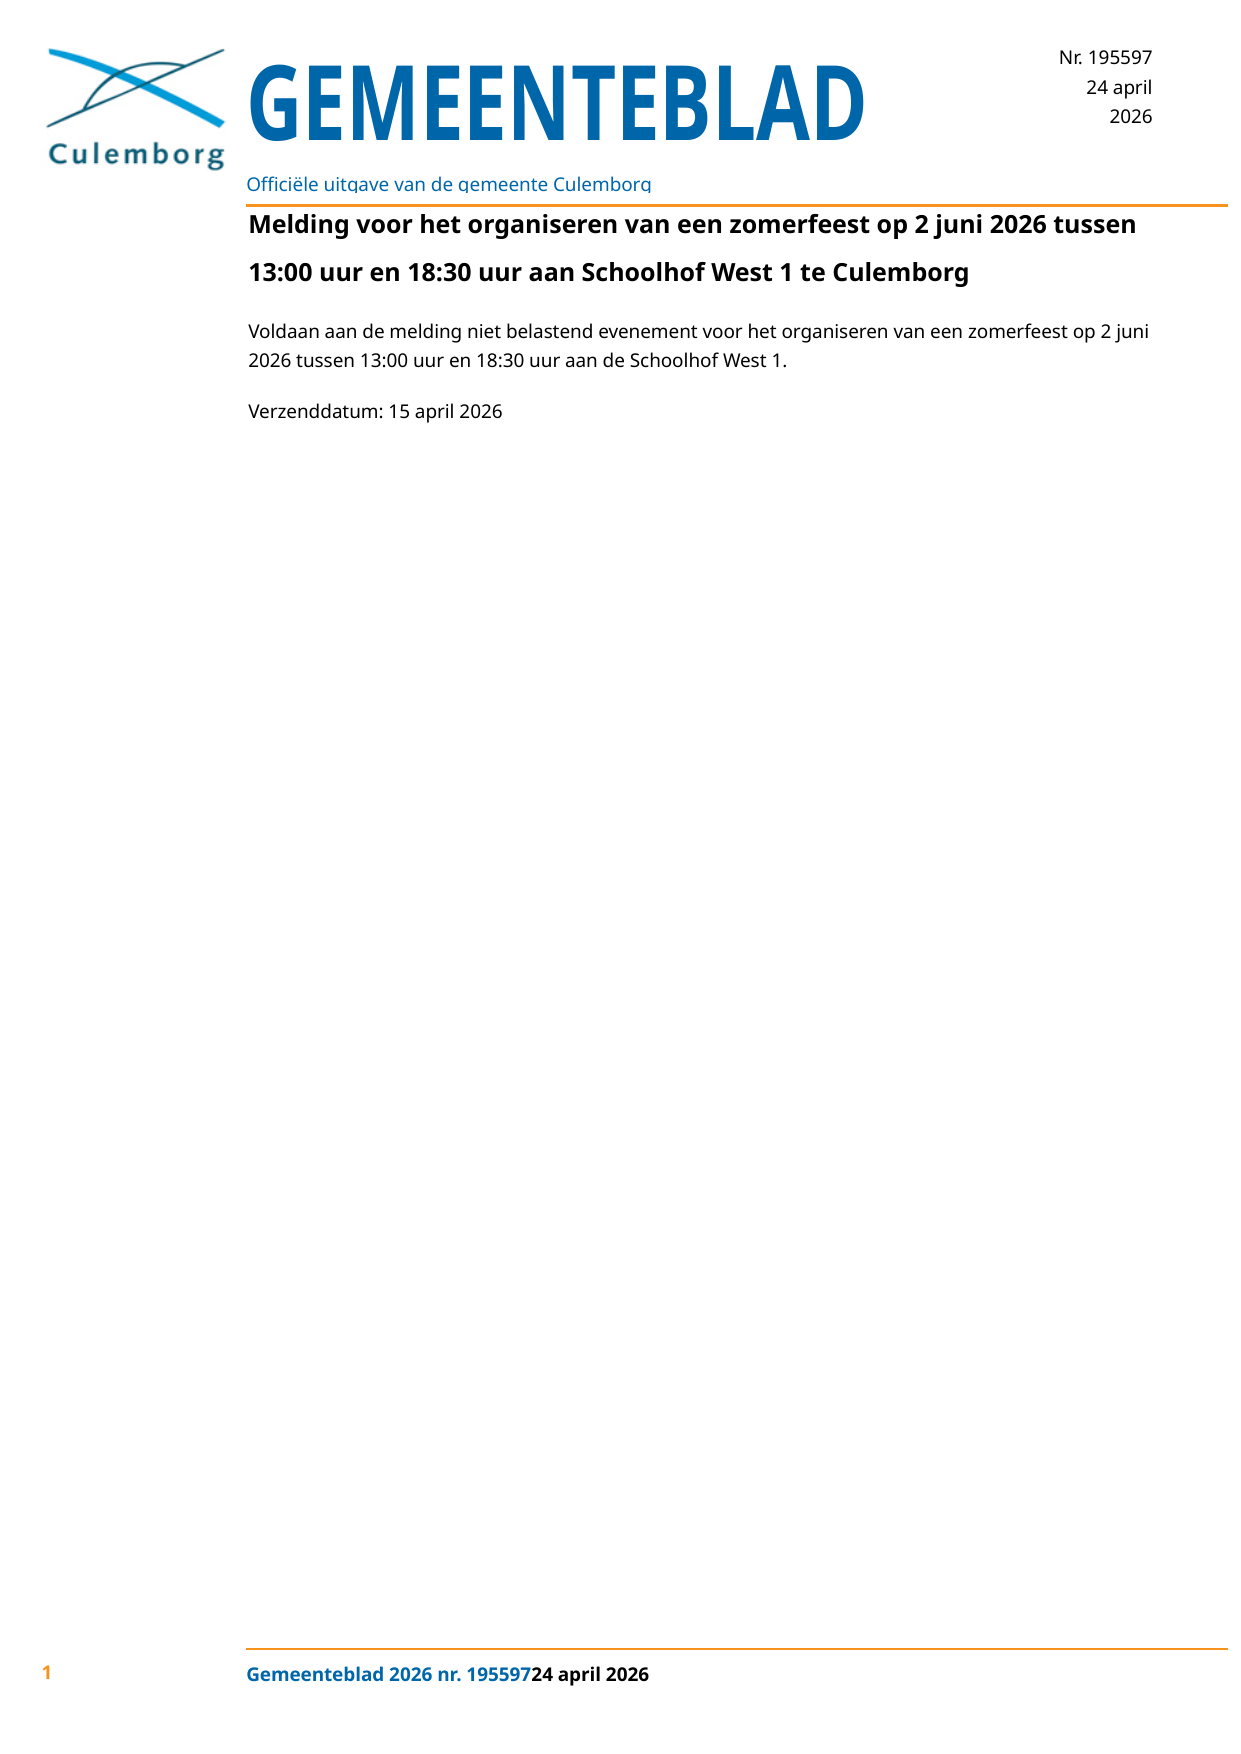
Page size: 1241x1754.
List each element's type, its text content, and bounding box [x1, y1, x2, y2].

text Melding voor het organiseren van een zomerfeest op 2 juni 2026 tussen 13:00 uur en 18:30 uur aan Schoolhof West 1 te Culemborg [248, 207, 1152, 288]
picture [41, 47, 231, 172]
text Verzenddatum: 15 april 2026 [248, 398, 1152, 424]
text Voldaan aan de melding niet belastend evenement voor het organiseren van een zomerfeest op 2 juni 2026 tussen 13:00 uur en 18:30 uur aan de Schoolhof West 1. [248, 318, 1152, 373]
